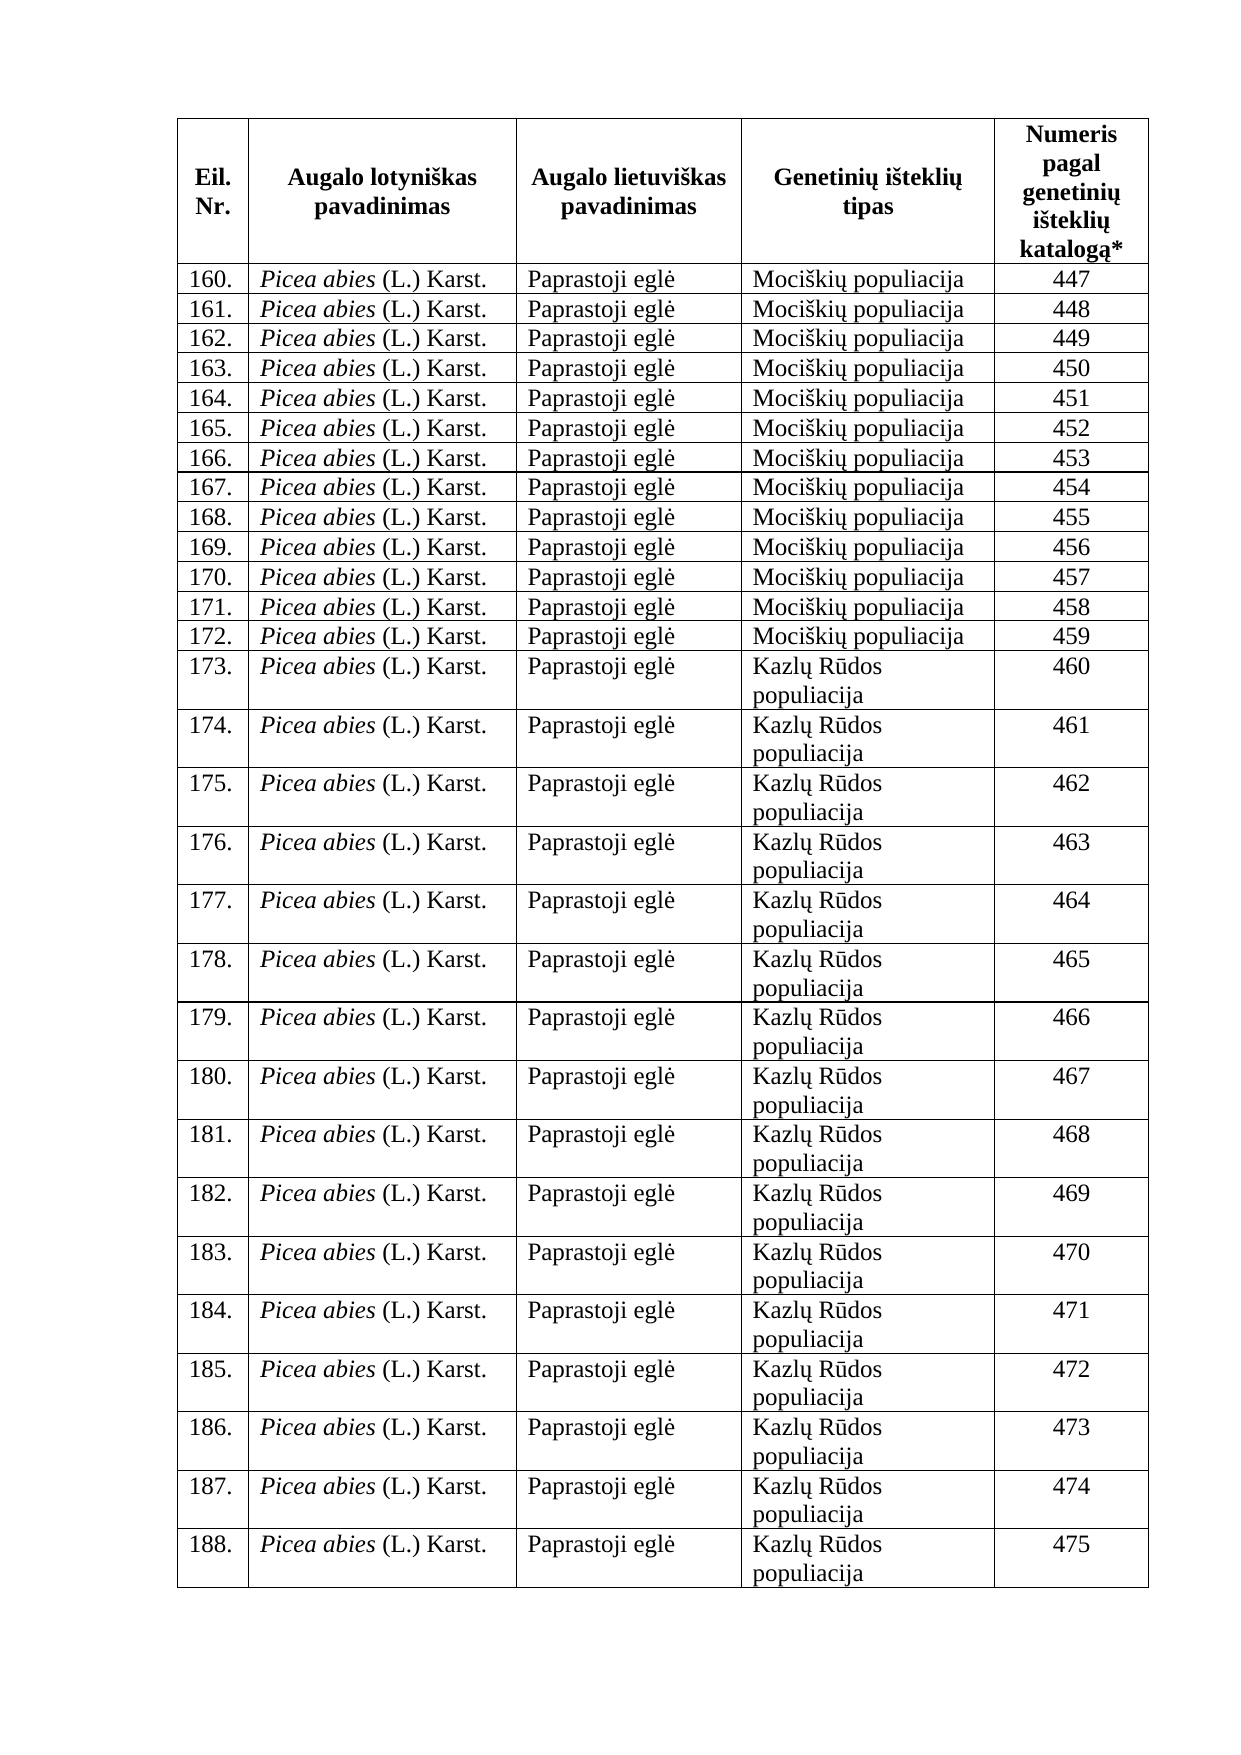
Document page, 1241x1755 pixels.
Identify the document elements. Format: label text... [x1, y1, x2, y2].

table_cell Paprastoji eglė [517, 592, 741, 620]
table_cell 470 [995, 1237, 1148, 1294]
table_cell Picea abies (L.) Karst. [249, 651, 516, 709]
table_cell Paprastoji eglė [517, 562, 741, 591]
table_cell Mociškių populiacija [742, 562, 994, 591]
table_cell 165. [178, 413, 248, 442]
table_cell 170. [178, 562, 248, 591]
table_cell 185. [178, 1354, 248, 1411]
table_cell 471 [995, 1295, 1148, 1353]
table_cell 467 [995, 1061, 1148, 1118]
table_cell Mociškių populiacija [742, 294, 994, 322]
table_cell Kazlų Rūdos populiacija [742, 1237, 994, 1294]
table_cell 449 [995, 324, 1148, 352]
table_cell 461 [995, 710, 1148, 767]
table_cell 184. [178, 1295, 248, 1353]
table_cell Picea abies (L.) Karst. [249, 710, 516, 767]
table_cell 181. [178, 1120, 248, 1177]
table_cell 176. [178, 827, 248, 884]
table_cell Picea abies (L.) Karst. [249, 443, 516, 471]
table_cell 172. [178, 621, 248, 650]
table_cell Picea abies (L.) Karst. [249, 383, 516, 412]
table_header Eil. Nr. [178, 119, 248, 263]
table_cell Paprastoji eglė [517, 532, 741, 561]
table_cell Paprastoji eglė [517, 944, 741, 1001]
table_cell 474 [995, 1471, 1148, 1528]
table_cell Paprastoji eglė [517, 1412, 741, 1470]
table_cell 447 [995, 264, 1148, 293]
table_cell Kazlų Rūdos populiacija [742, 1354, 994, 1411]
table_cell 179. [178, 1003, 248, 1060]
table_cell 162. [178, 324, 248, 352]
table_cell 161. [178, 294, 248, 322]
table_cell 174. [178, 710, 248, 767]
table_cell 166. [178, 443, 248, 471]
table_cell 187. [178, 1471, 248, 1528]
table_cell 475 [995, 1529, 1148, 1587]
table_cell Paprastoji eglė [517, 651, 741, 709]
table_cell Picea abies (L.) Karst. [249, 768, 516, 826]
table_cell Kazlų Rūdos populiacija [742, 1412, 994, 1470]
table_cell 451 [995, 383, 1148, 412]
table_cell 186. [178, 1412, 248, 1470]
table_cell Kazlų Rūdos populiacija [742, 1120, 994, 1177]
table_cell 468 [995, 1120, 1148, 1177]
table_cell 183. [178, 1237, 248, 1294]
table_cell 175. [178, 768, 248, 826]
table_cell Mociškių populiacija [742, 502, 994, 531]
table_cell Paprastoji eglė [517, 294, 741, 322]
table_cell 171. [178, 592, 248, 620]
table_cell 452 [995, 413, 1148, 442]
table_cell Mociškių populiacija [742, 413, 994, 442]
table_cell Paprastoji eglė [517, 1178, 741, 1236]
table_cell Picea abies (L.) Karst. [249, 592, 516, 620]
table_cell 457 [995, 562, 1148, 591]
table_cell Kazlų Rūdos populiacija [742, 1061, 994, 1118]
table_cell 472 [995, 1354, 1148, 1411]
table_cell 459 [995, 621, 1148, 650]
table_cell Mociškių populiacija [742, 324, 994, 352]
table_cell Paprastoji eglė [517, 473, 741, 501]
table_cell 164. [178, 383, 248, 412]
table_cell Paprastoji eglė [517, 413, 741, 442]
table_cell Picea abies (L.) Karst. [249, 324, 516, 352]
table_cell 178. [178, 944, 248, 1001]
table_cell Picea abies (L.) Karst. [249, 264, 516, 293]
table_cell Picea abies (L.) Karst. [249, 1120, 516, 1177]
table_cell Paprastoji eglė [517, 768, 741, 826]
table_header Genetinių išteklių tipas [742, 119, 994, 263]
table_cell 460 [995, 651, 1148, 709]
table_cell 173. [178, 651, 248, 709]
table_cell Paprastoji eglė [517, 885, 741, 943]
table_cell Picea abies (L.) Karst. [249, 1003, 516, 1060]
table_cell Picea abies (L.) Karst. [249, 473, 516, 501]
table_cell Picea abies (L.) Karst. [249, 1061, 516, 1118]
table_cell Picea abies (L.) Karst. [249, 827, 516, 884]
table_cell Kazlų Rūdos populiacija [742, 1529, 994, 1587]
table_cell 450 [995, 353, 1148, 382]
table_cell Mociškių populiacija [742, 532, 994, 561]
table_cell 473 [995, 1412, 1148, 1470]
table_cell Picea abies (L.) Karst. [249, 1237, 516, 1294]
table_cell 163. [178, 353, 248, 382]
table_cell Picea abies (L.) Karst. [249, 1471, 516, 1528]
table_cell Paprastoji eglė [517, 710, 741, 767]
table_cell 458 [995, 592, 1148, 620]
table_cell Paprastoji eglė [517, 502, 741, 531]
table_header Augalo lietuviškas pavadinimas [517, 119, 741, 263]
table_cell 182. [178, 1178, 248, 1236]
table_cell Kazlų Rūdos populiacija [742, 1295, 994, 1353]
table_cell 448 [995, 294, 1148, 322]
table_cell 177. [178, 885, 248, 943]
table_cell 160. [178, 264, 248, 293]
table_cell 463 [995, 827, 1148, 884]
table_cell Mociškių populiacija [742, 353, 994, 382]
table_cell 469 [995, 1178, 1148, 1236]
table_cell 465 [995, 944, 1148, 1001]
table_cell 168. [178, 502, 248, 531]
table_cell Kazlų Rūdos populiacija [742, 944, 994, 1001]
table_cell Kazlų Rūdos populiacija [742, 827, 994, 884]
table_cell Paprastoji eglė [517, 443, 741, 471]
table_cell 188. [178, 1529, 248, 1587]
table_cell Paprastoji eglė [517, 621, 741, 650]
table_cell Paprastoji eglė [517, 383, 741, 412]
table_cell Mociškių populiacija [742, 621, 994, 650]
table_cell Picea abies (L.) Karst. [249, 413, 516, 442]
table_cell Kazlų Rūdos populiacija [742, 710, 994, 767]
table_cell 456 [995, 532, 1148, 561]
table_cell Kazlų Rūdos populiacija [742, 651, 994, 709]
table_cell Paprastoji eglė [517, 1471, 741, 1528]
table_cell Paprastoji eglė [517, 1061, 741, 1118]
table_cell Picea abies (L.) Karst. [249, 1529, 516, 1587]
table_cell Picea abies (L.) Karst. [249, 294, 516, 322]
table_cell Mociškių populiacija [742, 592, 994, 620]
table_cell Picea abies (L.) Karst. [249, 353, 516, 382]
table_cell Kazlų Rūdos populiacija [742, 1471, 994, 1528]
table_cell 466 [995, 1003, 1148, 1060]
table_cell Kazlų Rūdos populiacija [742, 1003, 994, 1060]
table_cell Kazlų Rūdos populiacija [742, 1178, 994, 1236]
table_cell 180. [178, 1061, 248, 1118]
table_cell Picea abies (L.) Karst. [249, 944, 516, 1001]
table_cell Mociškių populiacija [742, 443, 994, 471]
table_cell 453 [995, 443, 1148, 471]
table_cell Picea abies (L.) Karst. [249, 621, 516, 650]
table_cell 454 [995, 473, 1148, 501]
table_cell Paprastoji eglė [517, 353, 741, 382]
table_cell Picea abies (L.) Karst. [249, 1412, 516, 1470]
table_cell Picea abies (L.) Karst. [249, 532, 516, 561]
table_cell Kazlų Rūdos populiacija [742, 768, 994, 826]
table_header Augalo lotyniškas pavadinimas [249, 119, 516, 263]
table_header Numeris pagal genetinių išteklių katalogą* [995, 119, 1148, 263]
table_cell Mociškių populiacija [742, 264, 994, 293]
table_cell Picea abies (L.) Karst. [249, 885, 516, 943]
table_cell Paprastoji eglė [517, 1529, 741, 1587]
table_cell Picea abies (L.) Karst. [249, 1354, 516, 1411]
table_cell Paprastoji eglė [517, 827, 741, 884]
table_cell Paprastoji eglė [517, 1295, 741, 1353]
table_cell Picea abies (L.) Karst. [249, 562, 516, 591]
table_cell Kazlų Rūdos populiacija [742, 885, 994, 943]
table_cell 167. [178, 473, 248, 501]
table_cell Paprastoji eglė [517, 1003, 741, 1060]
table_cell Picea abies (L.) Karst. [249, 1178, 516, 1236]
table_cell Picea abies (L.) Karst. [249, 502, 516, 531]
table_cell Picea abies (L.) Karst. [249, 1295, 516, 1353]
table_cell 169. [178, 532, 248, 561]
table_cell Paprastoji eglė [517, 264, 741, 293]
table_cell 462 [995, 768, 1148, 826]
table_cell 464 [995, 885, 1148, 943]
table_cell Paprastoji eglė [517, 1354, 741, 1411]
table_cell Paprastoji eglė [517, 324, 741, 352]
table_cell 455 [995, 502, 1148, 531]
table_cell Mociškių populiacija [742, 383, 994, 412]
table_cell Paprastoji eglė [517, 1120, 741, 1177]
table_cell Mociškių populiacija [742, 473, 994, 501]
table_cell Paprastoji eglė [517, 1237, 741, 1294]
